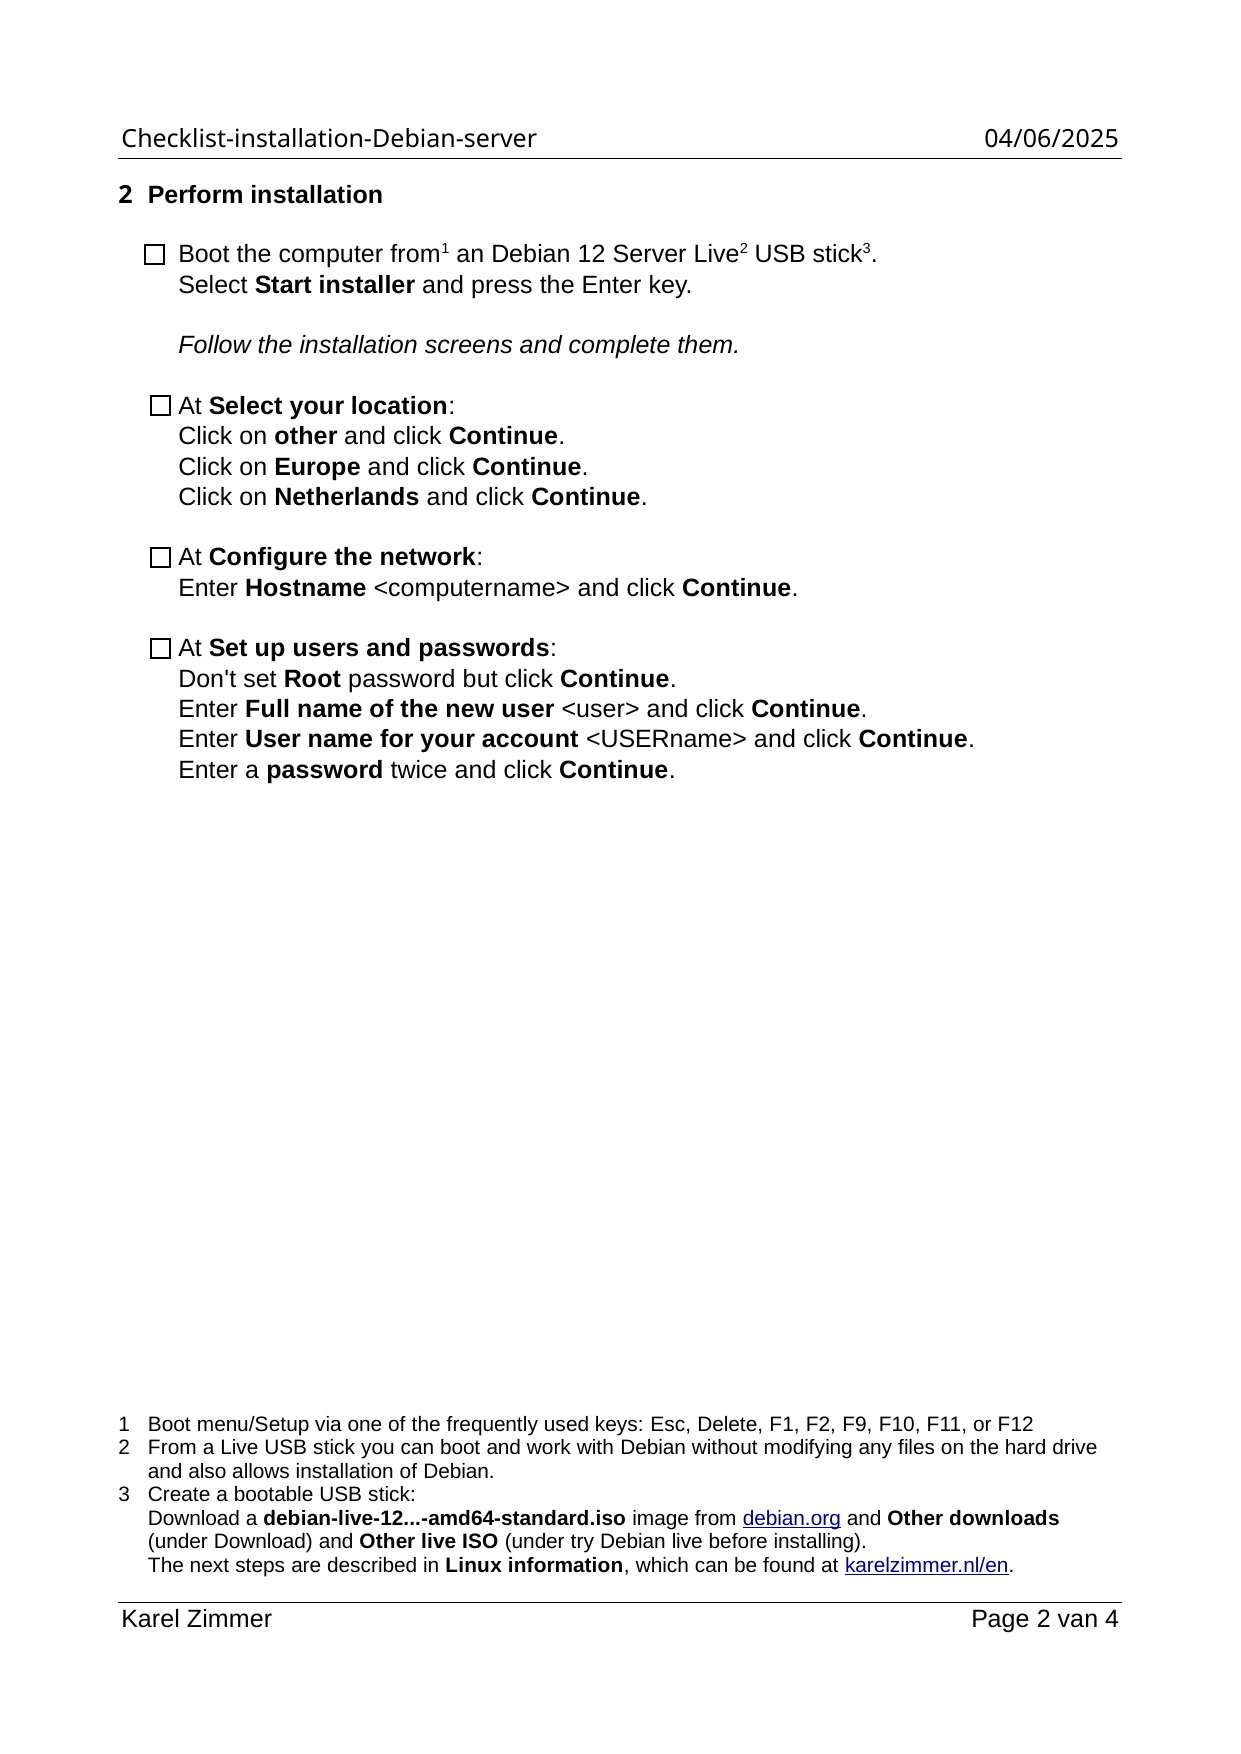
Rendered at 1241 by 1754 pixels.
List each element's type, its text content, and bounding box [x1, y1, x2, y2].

table_cell [142, 754, 177, 785]
table_cell [142, 694, 177, 724]
table_cell [142, 542, 177, 572]
table_cell [142, 482, 177, 512]
table_cell [124, 360, 142, 391]
table_cell [124, 542, 142, 572]
table_cell [124, 512, 142, 542]
table_cell Enter Full name of the new user <user> and click Continue. [177, 694, 1122, 724]
table_cell [142, 512, 177, 542]
table_cell [177, 360, 1122, 391]
table_cell [124, 482, 142, 512]
table_cell [142, 360, 177, 391]
table_cell [177, 512, 1122, 542]
table_header [124, 239, 142, 269]
table_cell [124, 330, 142, 360]
table_cell [124, 451, 142, 482]
table_cell [177, 603, 1122, 633]
table_cell [142, 664, 177, 694]
table_cell At Configure the network: [177, 542, 1122, 572]
table_cell [142, 391, 177, 421]
table_cell Click on Netherlands and click Continue. [177, 482, 1122, 512]
table_header Boot the computer from an Debian 12 Server Live USB stick. [177, 239, 1122, 269]
table_cell [142, 330, 177, 360]
table_cell [142, 603, 177, 633]
table_cell Enter a password twice and click Continue. [177, 754, 1122, 785]
table_cell Enter User name for your account <USERname> and click Continue. [177, 724, 1122, 754]
table_cell [124, 754, 142, 785]
table_cell [142, 269, 177, 300]
table_cell [124, 421, 142, 451]
table_cell [124, 633, 142, 663]
table_cell At Set up users and passwords: [177, 633, 1122, 663]
table_cell [124, 603, 142, 633]
table_cell [124, 724, 142, 754]
table_cell At Select your location: [177, 391, 1122, 421]
table_cell Click on Europe and click Continue. [177, 451, 1122, 482]
table_cell Click on other and click Continue. [177, 421, 1122, 451]
table_cell [124, 269, 142, 300]
table_cell Follow the installation screens and complete them. [177, 330, 1122, 360]
table_cell [124, 391, 142, 421]
table_cell Select Start installer and press the Enter key. [177, 269, 1122, 300]
list Perform installation [118, 177, 1122, 211]
table_cell [124, 300, 142, 330]
table_cell Don't set Root password but click Continue. [177, 664, 1122, 694]
table_cell [142, 300, 177, 330]
table_cell Enter Hostname <computername> and click Continue. [177, 573, 1122, 603]
table_cell [124, 694, 142, 724]
table_cell [142, 633, 177, 663]
table_cell [124, 664, 142, 694]
table_cell [142, 573, 177, 603]
table_cell [142, 451, 177, 482]
table_cell [142, 724, 177, 754]
table_cell [177, 300, 1122, 330]
table_header [142, 239, 177, 269]
table_cell [124, 573, 142, 603]
table_cell [142, 421, 177, 451]
